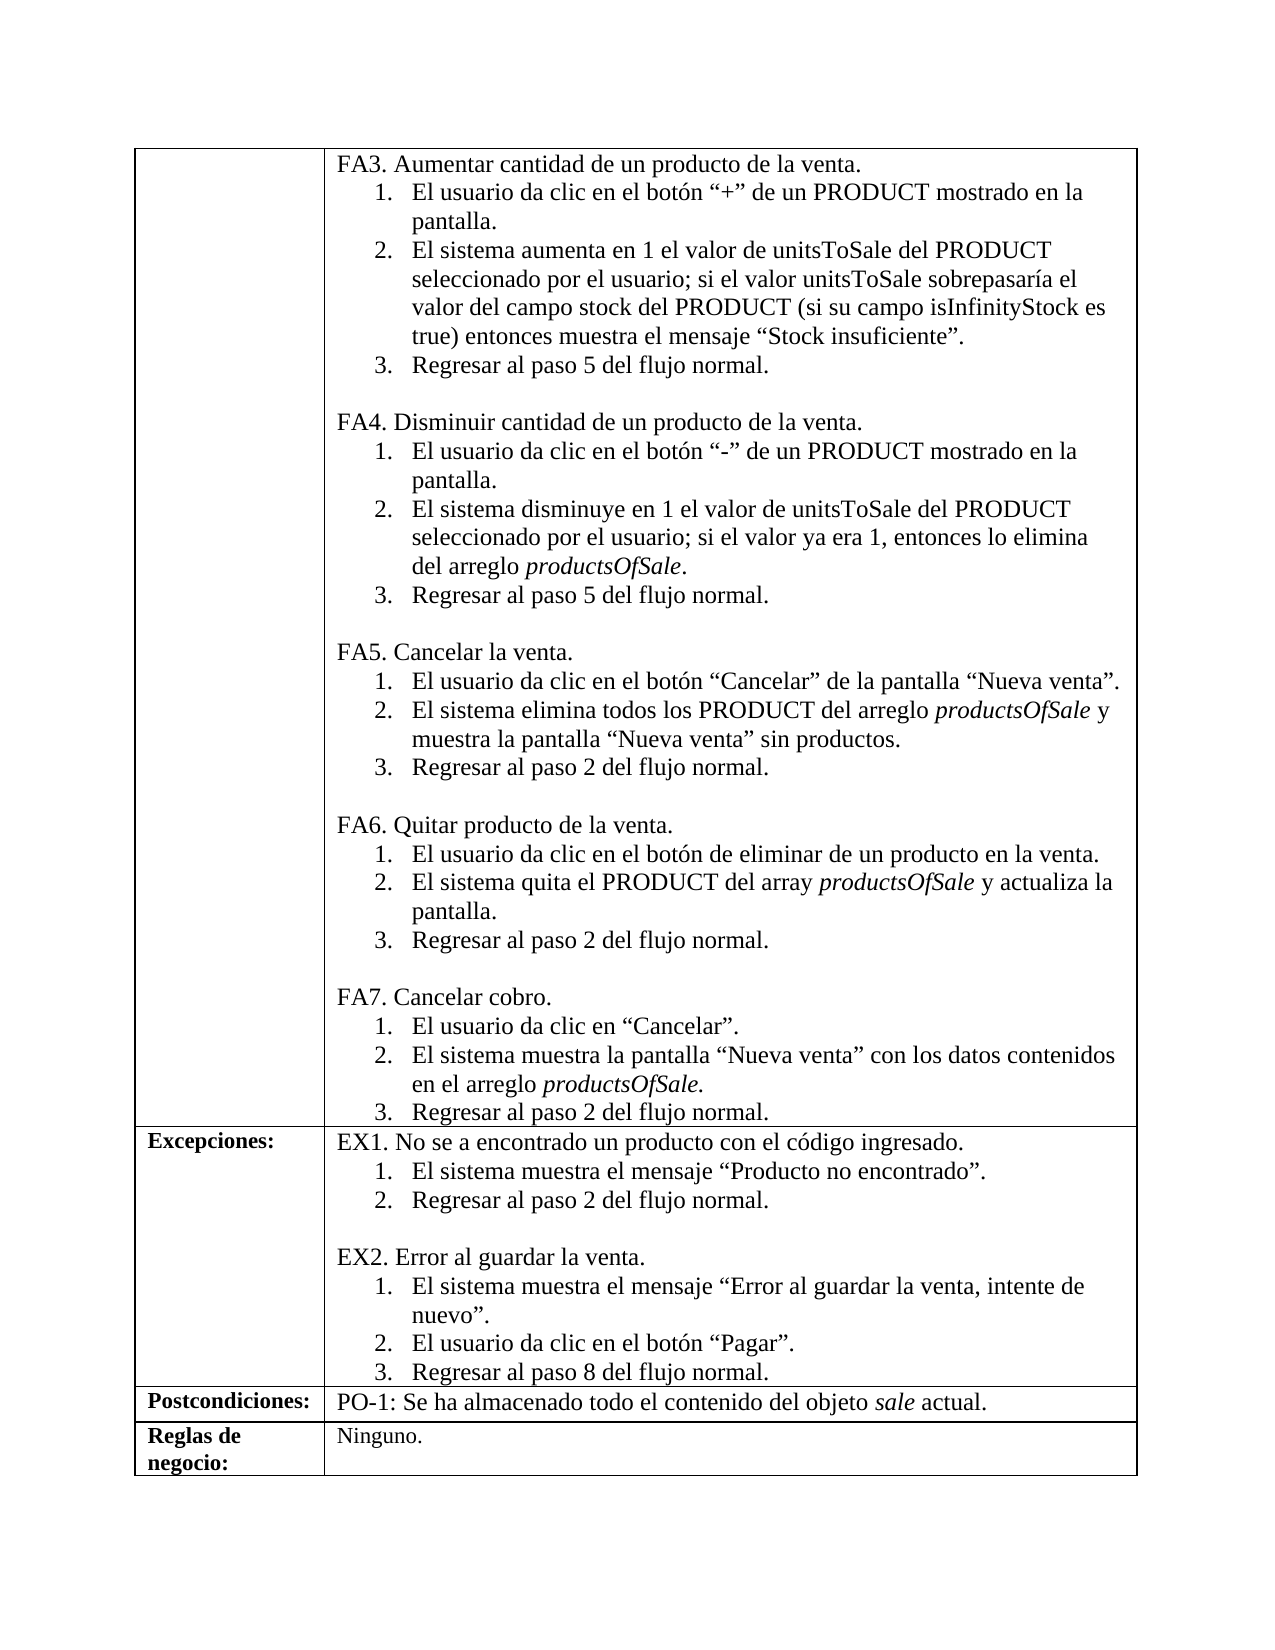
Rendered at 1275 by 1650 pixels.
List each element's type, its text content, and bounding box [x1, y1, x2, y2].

table_cell FA3. Aumentar cantidad de un producto de la venta. El usuario da clic en el botón “+” de un PRODUCT mostrado en la pantalla. El sistema aumenta en 1 el valor de unitsToSale del PRODUCT seleccionado por el usuario; si el valor unitsToSale sobrepasaría el valor del campo stock del PRODUCT (si su campo isInfinityStock es true) entonces muestra el mensaje “Stock insuficiente”. Regresar al paso 5 del flujo normal. FA4. Disminuir cantidad de un producto de la venta. El usuario da clic en el botón “-” de un PRODUCT mostrado en la pantalla. El sistema disminuye en 1 el valor de unitsToSale del PRODUCT seleccionado por el usuario; si el valor ya era 1, entonces lo elimina del arreglo productsOfSale. Regresar al paso 5 del flujo normal. FA5. Cancelar la venta. El usuario da clic en el botón “Cancelar” de la pantalla “Nueva venta”. El sistema elimina todos los PRODUCT del arreglo productsOfSale y muestra la pantalla “Nueva venta” sin productos. Regresar al paso 2 del flujo normal. FA6. Quitar producto de la venta. El usuario da clic en el botón de eliminar de un producto en la venta. El sistema quita el PRODUCT del array productsOfSale y actualiza la pantalla. Regresar al paso 2 del flujo normal. FA7. Cancelar cobro. El usuario da clic en “Cancelar”. El sistema muestra la pantalla “Nueva venta” con los datos contenidos en el arreglo productsOfSale. Regresar al paso 2 del flujo normal. [325, 149, 1136, 1126]
table_cell EX1. No se a encontrado un producto con el código ingresado. El sistema muestra el mensaje “Producto no encontrado”. Regresar al paso 2 del flujo normal. EX2. Error al guardar la venta. El sistema muestra el mensaje “Error al guardar la venta, intente de nuevo”. El usuario da clic en el botón “Pagar”. Regresar al paso 8 del flujo normal. [325, 1127, 1136, 1386]
table_cell Postcondiciones: [136, 1387, 324, 1421]
table_cell PO-1: Se ha almacenado todo el contenido del objeto sale actual. [325, 1387, 1136, 1421]
table_cell Excepciones: [136, 1127, 324, 1386]
table_cell Ninguno. [325, 1423, 1136, 1475]
table_cell Reglas de negocio: [136, 1423, 324, 1475]
table_cell [136, 149, 324, 1126]
